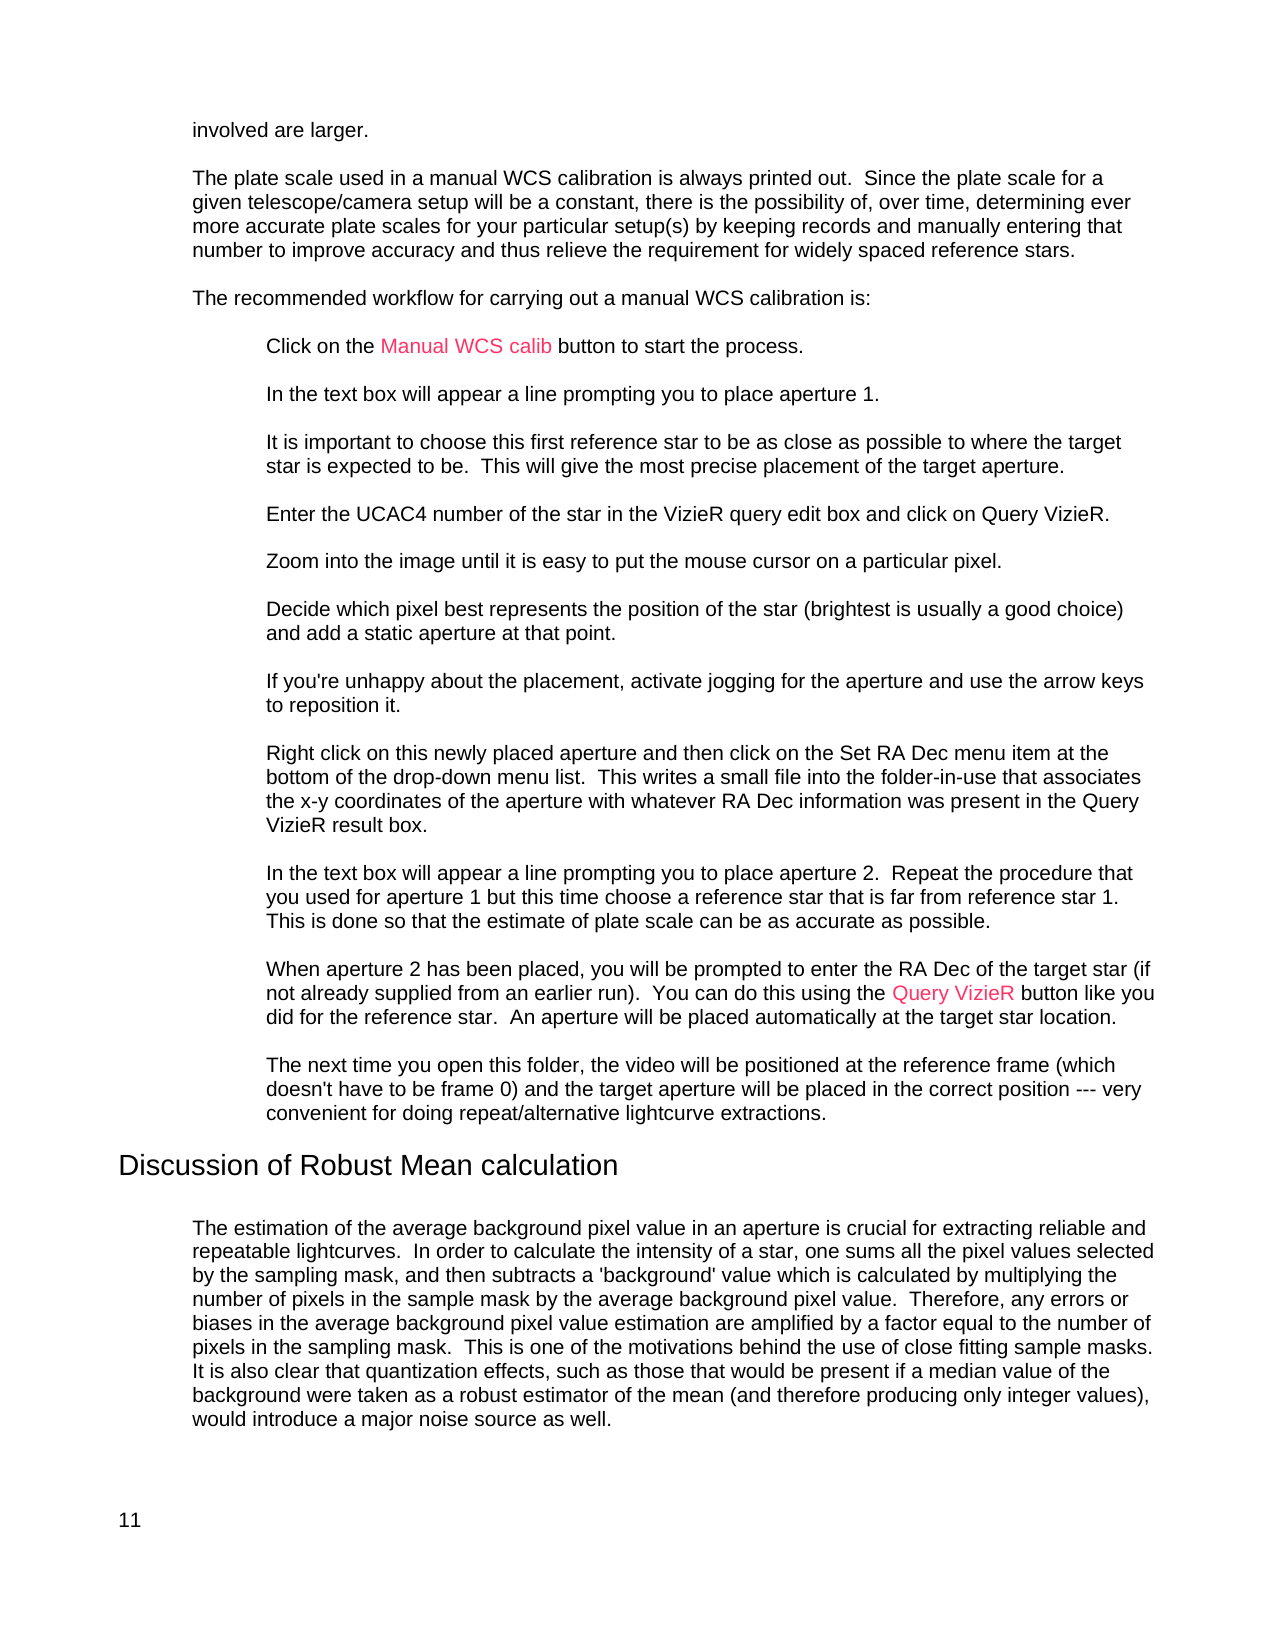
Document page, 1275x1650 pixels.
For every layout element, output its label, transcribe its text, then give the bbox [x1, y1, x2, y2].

text Enter the UCAC4 number of the star in the VizieR query edit box and click on Query VizieR. [192, 501, 1157, 525]
text In the text box will appear a line prompting you to place aperture 2. Repeat the procedure that you used for aperture 1 but this time choose a reference star that is far from reference star 1. [266, 861, 1157, 909]
text Zoom into the image until it is easy to put the mouse cursor on a particular pixel. [192, 549, 1157, 573]
text Discussion of Robust Mean calculation [118, 1148, 1157, 1182]
text Right click on this newly placed aperture and then click on the Set RA Dec menu item at the bottom of the drop-down menu list. This writes a small file into the folder-in-use that associates the x-y coordinates of the aperture with whatever RA Dec information was present in the Query VizieR result box. [266, 741, 1157, 837]
text Decide which pixel best represents the position of the star (brightest is usually a good choice) and add a static aperture at that point. [266, 597, 1157, 645]
text When aperture 2 has been placed, you will be prompted to enter the RA Dec of the target star (if not already supplied from an earlier run). You can do this using the Query VizieR button like you did for the reference star. An aperture will be placed automatically at the target star location. [266, 957, 1157, 1028]
text In the text box will appear a line prompting you to place aperture 1. [192, 382, 1157, 406]
text The estimation of the average background pixel value in an aperture is crucial for extracting reliable and repeatable lightcurves. In order to calculate the intensity of a star, one sums all the pixel values selected by the sampling mask, and then subtracts a 'background' value which is calculated by multiplying the number of pixels in the sample mask by the average background pixel value. Therefore, any errors or biases in the average background pixel value estimation are amplified by a factor equal to the number of pixels in the sampling mask. This is one of the motivations behind the use of close fitting sample masks. It is also clear that quantization effects, such as those that would be present if a median value of the background were taken as a robust estimator of the mean (and therefore producing only integer values), would introduce a major noise source as well. [192, 1215, 1157, 1431]
text The next time you open this folder, the video will be positioned at the reference frame (which doesn't have to be frame 0) and the target aperture will be placed in the correct position --- very convenient for doing repeat/alternative lightcurve extractions. [266, 1052, 1157, 1124]
text It is important to choose this first reference star to be as close as possible to where the target star is expected to be. This will give the most precise placement of the target aperture. [266, 429, 1157, 477]
text Click on the Manual WCS calib button to start the process. [192, 334, 1157, 358]
text The recommended workflow for carrying out a manual WCS calibration is: [192, 286, 1157, 310]
text The plate scale used in a manual WCS calibration is always printed out. Since the plate scale for a given telescope/camera setup will be a constant, there is the possibility of, over time, determining ever more accurate plate scales for your particular setup(s) by keeping records and manually entering that number to improve accuracy and thus relieve the requirement for widely spaced reference stars. [192, 166, 1157, 262]
text involved are larger. [192, 118, 1157, 142]
text If you're unhappy about the placement, activate jogging for the aperture and use the arrow keys to reposition it. [192, 669, 1157, 717]
text This is done so that the estimate of plate scale can be as accurate as possible. [266, 909, 1157, 933]
